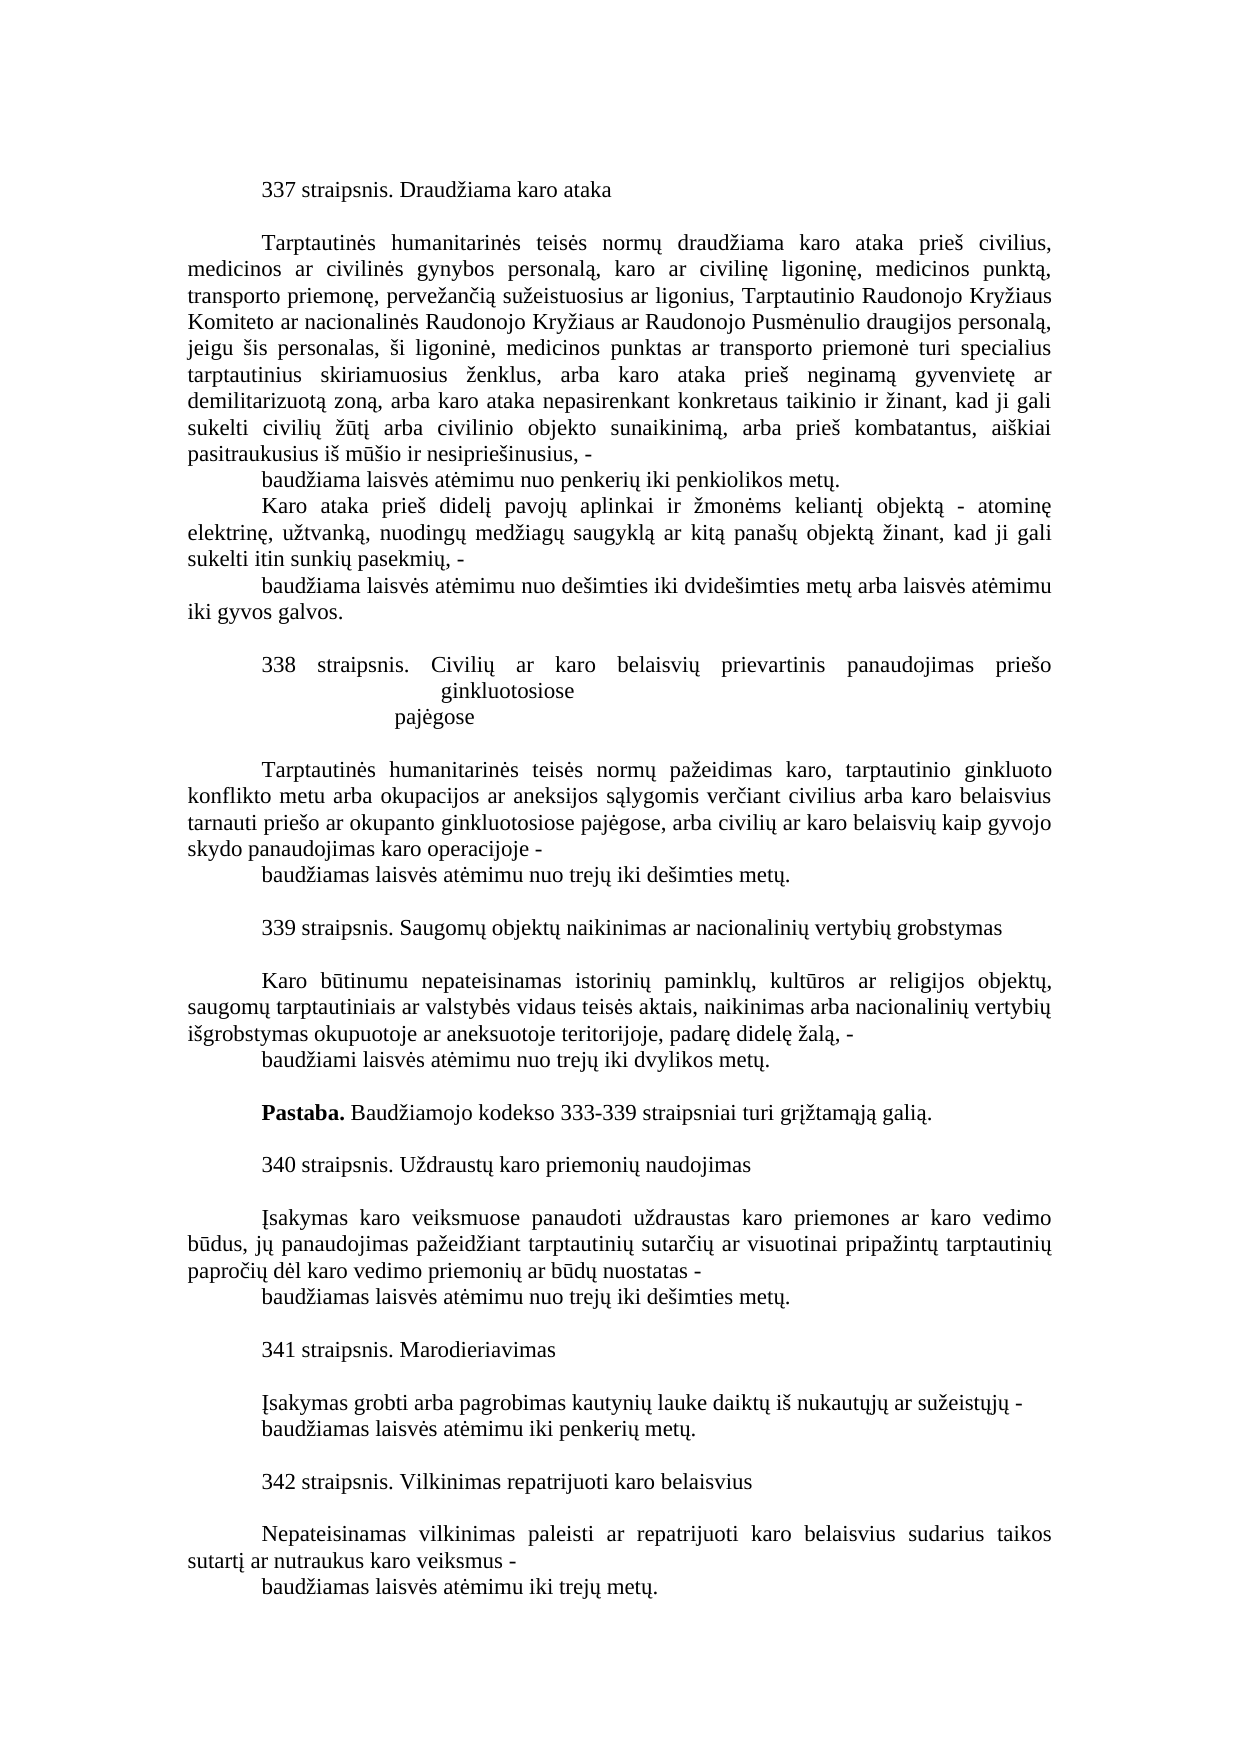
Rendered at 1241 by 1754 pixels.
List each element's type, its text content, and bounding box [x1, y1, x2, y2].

text 342 straipsnis. Vilkinimas repatrijuoti karo belaisvius [187, 1468, 1053, 1494]
text Pastaba. Baudžiamojo kodekso 333-339 straipsniai turi grįžtamąją galią. [187, 1099, 1053, 1125]
text Įsakymas grobti arba pagrobimas kautynių lauke daiktų iš nukautųjų ar sužeistųjų - [187, 1389, 1053, 1415]
text Nepateisinamas vilkinimas paleisti ar repatrijuoti karo belaisvius sudarius taikos sutartį ar nutraukus karo veiksmus - [187, 1520, 1053, 1573]
text baudžiama laisvės atėmimu nuo penkerių iki penkiolikos metų. [187, 466, 1053, 493]
text 338 straipsnis. Civilių ar karo belaisvių prievartinis panaudojimas priešo ginkluotosiose [261, 651, 1053, 703]
text 339 straipsnis. Saugomų objektų naikinimas ar nacionalinių vertybių grobstymas [261, 914, 1053, 941]
text baudžiama laisvės atėmimu nuo dešimties iki dvidešimties metų arba laisvės atėmimu iki gyvos galvos. [187, 572, 1053, 624]
text Tarptautinės humanitarinės teisės normų draudžiama karo ataka prieš civilius, medicinos ar civilinės gynybos personalą, karo ar civilinę ligoninę, medicinos punktą, transporto priemonę, pervežančią sužeistuosius ar ligonius, Tarptautinio Raudonojo Kryžiaus Komiteto ar nacionalinės Raudonojo Kryžiaus ar Raudonojo Pusmėnulio draugijos personalą, jeigu šis personalas, ši ligoninė, medicinos punktas ar transporto priemonė turi specialius tarptautinius skiriamuosius ženklus, arba karo ataka prieš neginamą gyvenvietę ar demilitarizuotą zoną, arba karo ataka nepasirenkant konkretaus taikinio ir žinant, kad ji gali sukelti civilių žūtį arba civilinio objekto sunaikinimą, arba prieš kombatantus, aiškiai pasitraukusius iš mūšio ir nesipriešinusius, - [187, 229, 1053, 466]
text Karo būtinumu nepateisinamas istorinių paminklų, kultūros ar religijos objektų, saugomų tarptautiniais ar valstybės vidaus teisės aktais, naikinimas arba nacionalinių vertybių išgrobstymas okupuotoje ar aneksuotoje teritorijoje, padarę didelę žalą, - [187, 967, 1053, 1046]
text baudžiamas laisvės atėmimu nuo trejų iki dešimties metų. [187, 1283, 1053, 1309]
text 340 straipsnis. Uždraustų karo priemonių naudojimas [187, 1151, 1053, 1178]
text baudžiamas laisvės atėmimu iki penkerių metų. [187, 1415, 1053, 1441]
text Įsakymas karo veiksmuose panaudoti uždraustas karo priemones ar karo vedimo būdus, jų panaudojimas pažeidžiant tarptautinių sutarčių ar visuotinai pripažintų tarptautinių papročių dėl karo vedimo priemonių ar būdų nuostatas - [187, 1204, 1053, 1283]
text 341 straipsnis. Marodieriavimas [187, 1336, 1053, 1362]
text Karo ataka prieš didelį pavojų aplinkai ir žmonėms keliantį objektą - atominę elektrinę, užtvanką, nuodingų medžiagų saugyklą ar kitą panašų objektą žinant, kad ji gali sukelti itin sunkių pasekmių, - [187, 493, 1053, 572]
text Tarptautinės humanitarinės teisės normų pažeidimas karo, tarptautinio ginkluoto konflikto metu arba okupacijos ar aneksijos sąlygomis verčiant civilius arba karo belaisvius tarnauti priešo ar okupanto ginkluotosiose pajėgose, arba civilių ar karo belaisvių kaip gyvojo skydo panaudojimas karo operacijoje - [187, 756, 1053, 862]
text baudžiamas laisvės atėmimu iki trejų metų. [187, 1573, 1053, 1599]
text baudžiamas laisvės atėmimu nuo trejų iki dešimties metų. [187, 862, 1053, 888]
text pajėgose [394, 703, 1053, 730]
text 337 straipsnis. Draudžiama karo ataka [187, 176, 1053, 203]
text baudžiami laisvės atėmimu nuo trejų iki dvylikos metų. [187, 1046, 1053, 1072]
